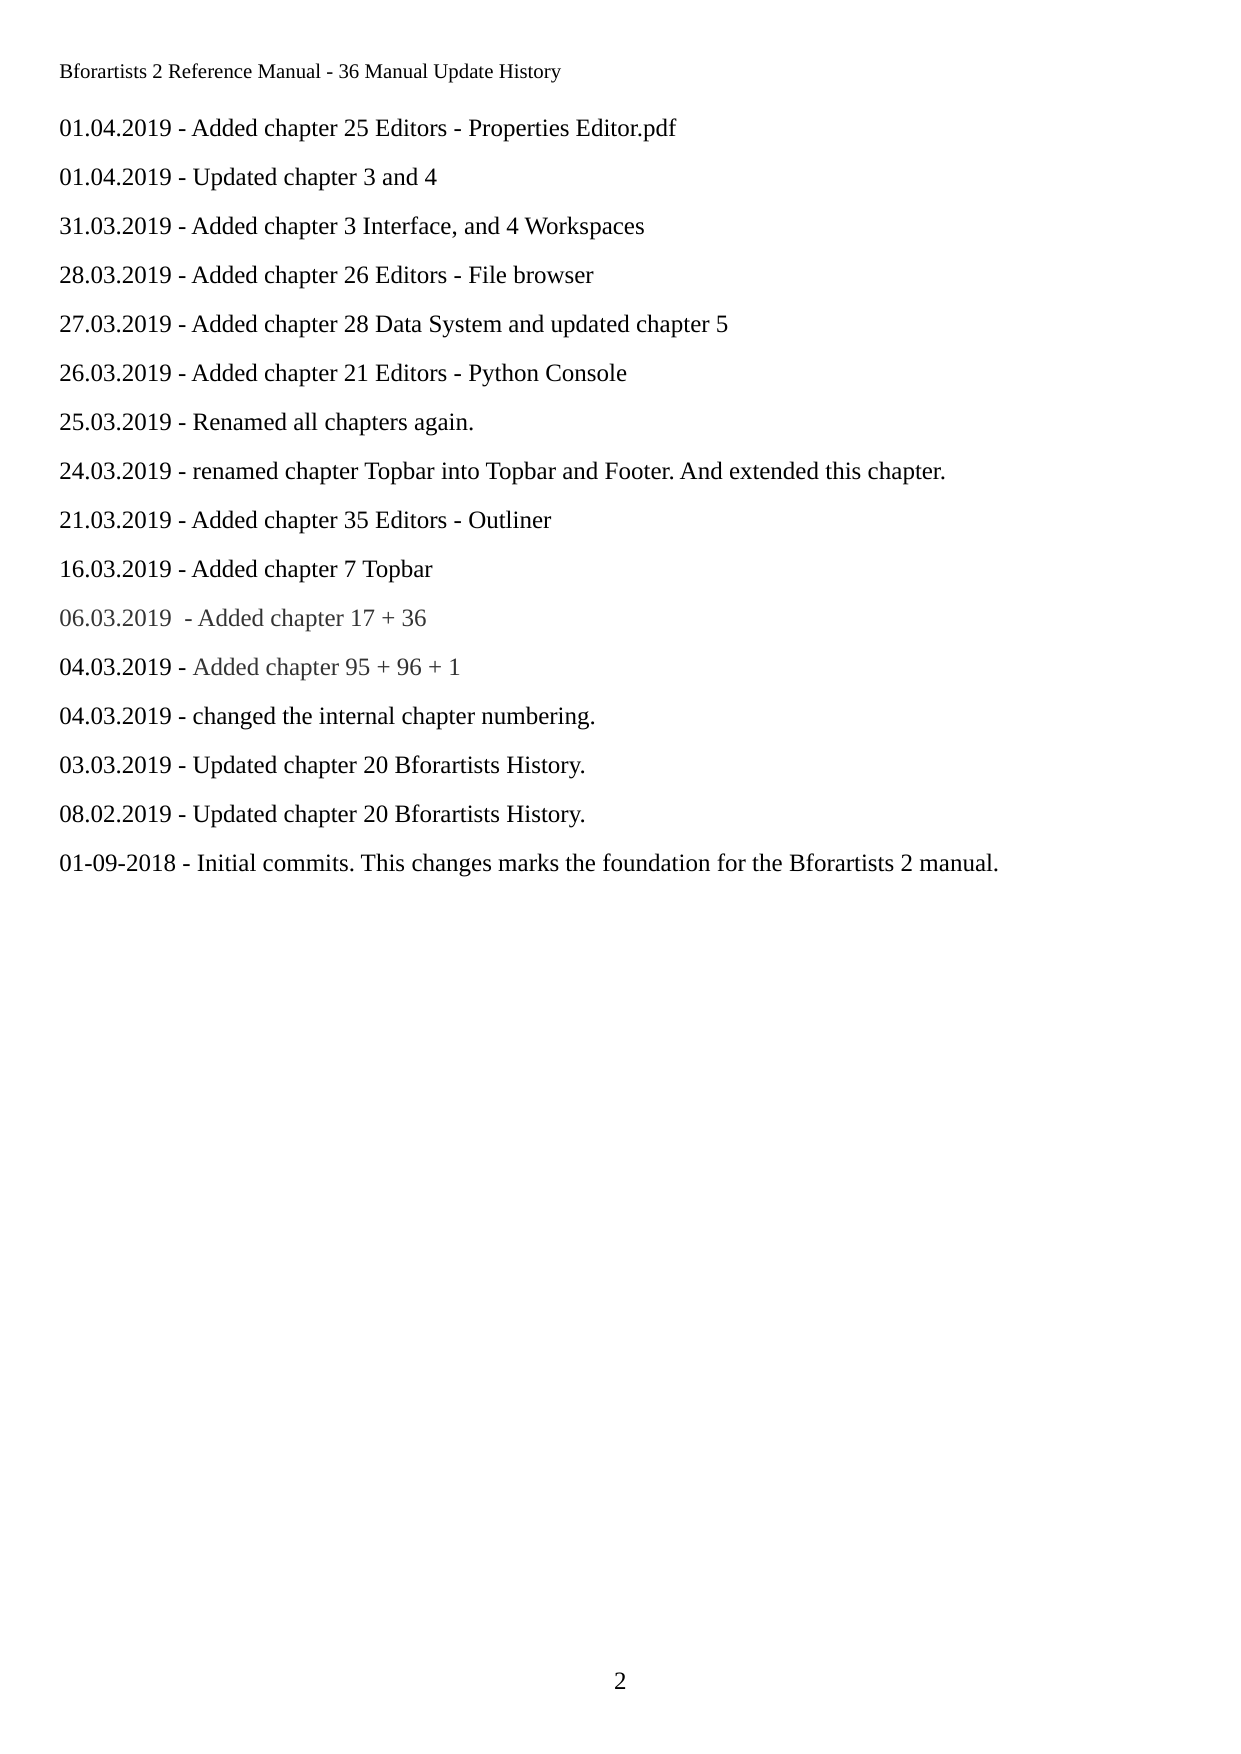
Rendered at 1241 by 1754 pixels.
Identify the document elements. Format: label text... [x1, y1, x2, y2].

text 04.03.2019 - changed the internal chapter numbering. [59, 701, 1181, 730]
text 26.03.2019 - Added chapter 21 Editors - Python Console [59, 358, 1181, 387]
text 01-09-2018 - Initial commits. This changes marks the foundation for the Bforartists 2 manual. [59, 848, 1181, 877]
text 01.04.2019 - Added chapter 25 Editors - Properties Editor.pdf [59, 113, 1181, 141]
text 31.03.2019 - Added chapter 3 Interface, and 4 Workspaces [59, 211, 1181, 239]
text 03.03.2019 - Updated chapter 20 Bforartists History. [59, 750, 1181, 779]
text 24.03.2019 - renamed chapter Topbar into Topbar and Footer. And extended this chapter. [59, 456, 1181, 485]
text 08.02.2019 - Updated chapter 20 Bforartists History. [59, 799, 1181, 828]
text 21.03.2019 - Added chapter 35 Editors - Outliner [59, 505, 1181, 534]
text 28.03.2019 - Added chapter 26 Editors - File browser [59, 260, 1181, 288]
text 25.03.2019 - Renamed all chapters again. [59, 407, 1181, 436]
text 27.03.2019 - Added chapter 28 Data System and updated chapter 5 [59, 309, 1181, 338]
text 06.03.2019 - Added chapter 17 + 36 [59, 603, 1181, 632]
text 04.03.2019 - Added chapter 95 + 96 + 1 [59, 652, 1181, 681]
text 01.04.2019 - Updated chapter 3 and 4 [59, 162, 1181, 190]
text 16.03.2019 - Added chapter 7 Topbar [59, 554, 1181, 583]
